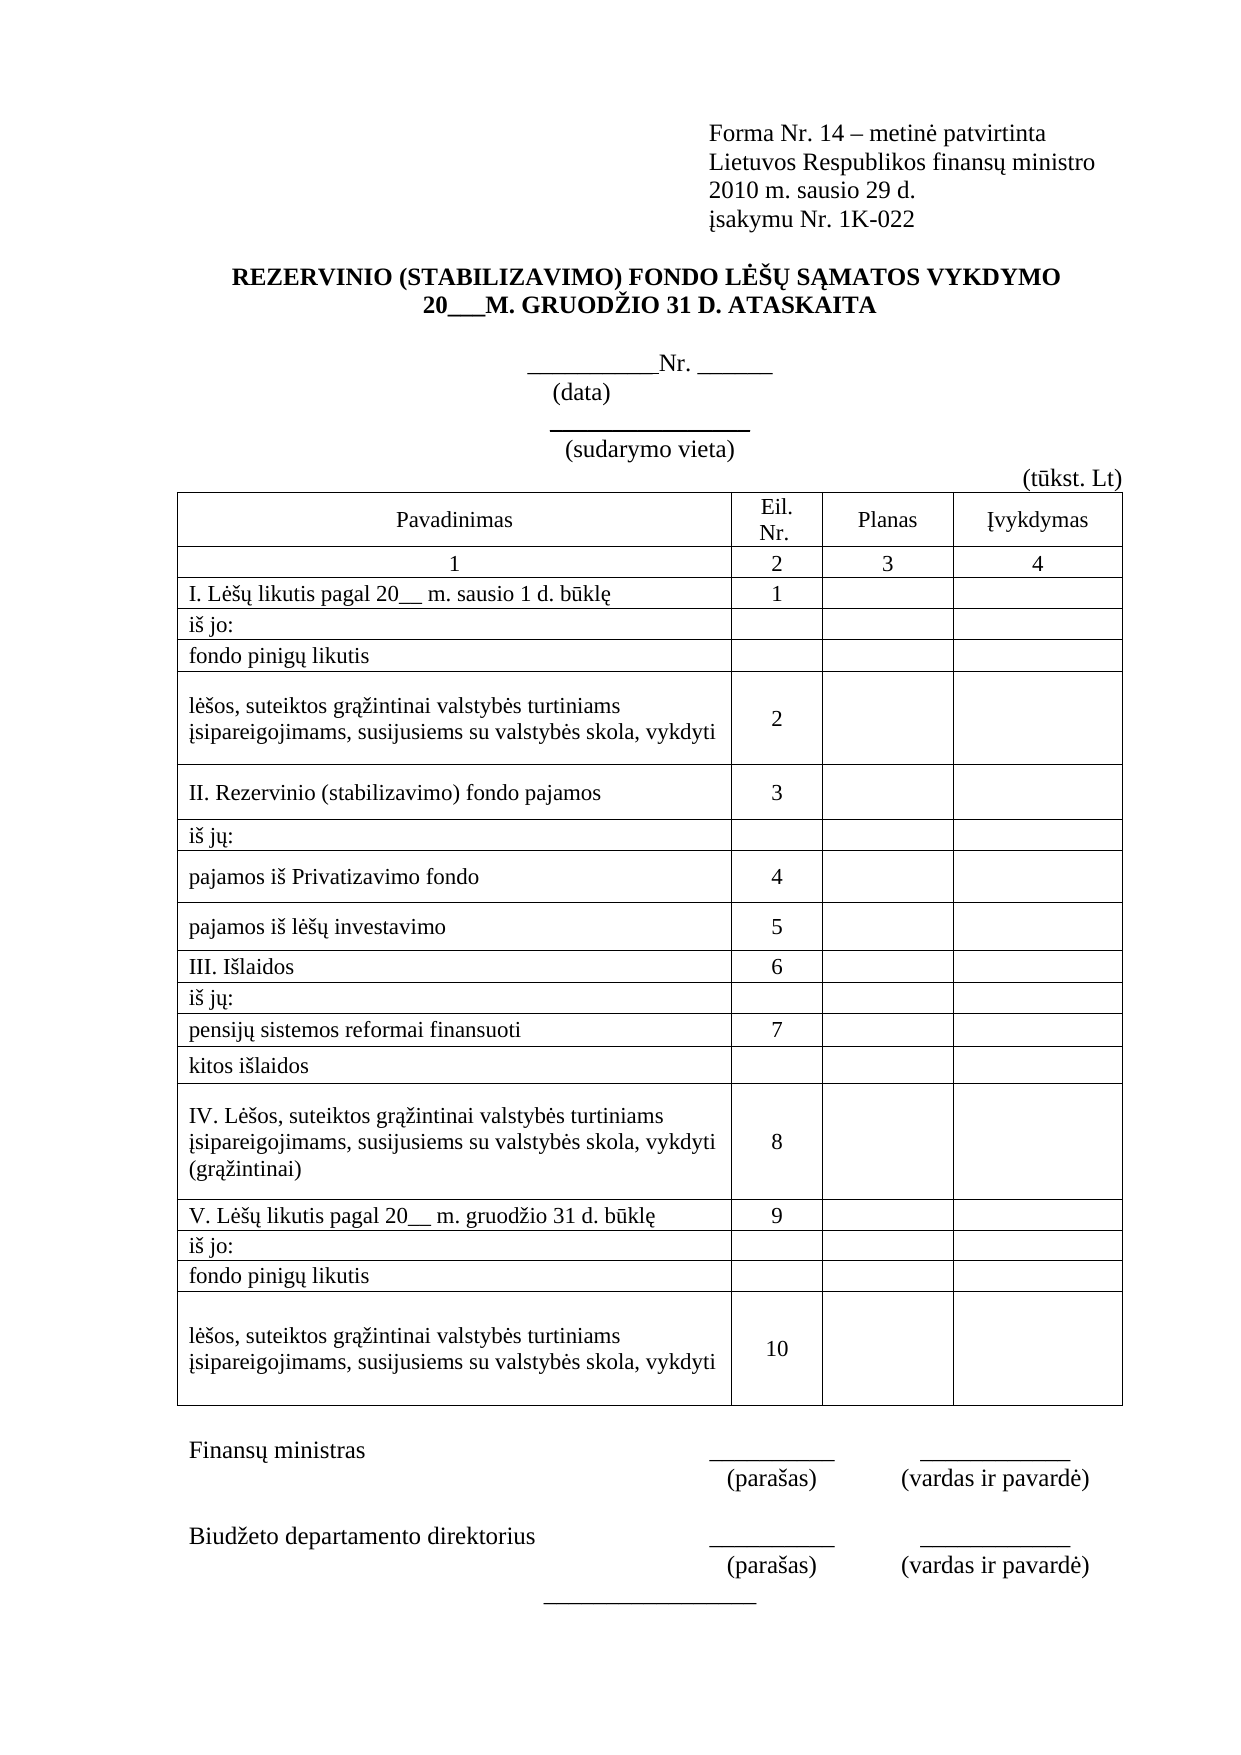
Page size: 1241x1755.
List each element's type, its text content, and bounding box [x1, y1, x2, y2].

text (sudarymo vieta) [177, 434, 1122, 463]
table_cell iš jo: [178, 609, 731, 639]
table_cell [954, 672, 1122, 764]
table_cell [954, 1084, 1122, 1199]
table_cell I. Lėšų likutis pagal 20__ m. sausio 1 d. būklę [178, 578, 731, 608]
table_cell [823, 765, 953, 819]
table_header Įvykdymas [954, 493, 1122, 546]
table_cell 7 [732, 1014, 822, 1046]
table_cell 4 [732, 851, 822, 902]
table_cell iš jų: [178, 983, 731, 1013]
table_cell [954, 578, 1122, 608]
table_cell [954, 820, 1122, 850]
text įsakymu Nr. 1K-022 [177, 204, 1122, 233]
table_cell [823, 578, 953, 608]
table_cell lėšos, suteiktos grąžintinai valstybės turtiniams įsipareigojimams, susijusiems su valstybės skola, vykdyti [178, 1292, 731, 1405]
table_cell [732, 609, 822, 639]
table_cell lėšos, suteiktos grąžintinai valstybės turtiniams įsipareigojimams, susijusiems su valstybės skola, vykdyti [178, 672, 731, 764]
table_header Finansų ministras [177, 1435, 675, 1492]
table_cell [823, 1231, 953, 1260]
table_header ____________ (vardas ir pavardė) [868, 1521, 1122, 1578]
table_cell 5 [732, 903, 822, 950]
table_cell fondo pinigų likutis [178, 640, 731, 671]
table_cell [732, 640, 822, 671]
table_cell III. Išlaidos [178, 951, 731, 982]
table_cell [823, 1084, 953, 1199]
table_cell [732, 820, 822, 850]
table_header Pavadinimas [178, 493, 731, 546]
table_cell [954, 1261, 1122, 1291]
table_cell 1 [178, 547, 731, 577]
text REZERVINIO (STABILIZAVIMO) FONDO LĖŠŲ SĄMATOS VYKDYMO [177, 262, 1122, 291]
table_cell fondo pinigų likutis [178, 1261, 731, 1291]
table_cell [823, 903, 953, 950]
table_cell IV. Lėšos, suteiktos grąžintinai valstybės turtiniams įsipareigojimams, susijusiems su valstybės skola, vykdyti (grąžintinai) [178, 1084, 731, 1199]
text (data) [552, 377, 1122, 406]
table_cell [823, 1014, 953, 1046]
table_cell [823, 609, 953, 639]
table_header Eil. Nr. [732, 493, 822, 546]
table_cell [954, 1014, 1122, 1046]
table_cell 4 [954, 547, 1122, 577]
table_header Planas [823, 493, 953, 546]
table_cell [823, 1047, 953, 1083]
table_cell [823, 1292, 953, 1405]
text _________________ [177, 1578, 1122, 1607]
table_cell [954, 765, 1122, 819]
table_header Biudžeto departamento direktorius [177, 1521, 675, 1578]
table_cell 3 [823, 547, 953, 577]
table_cell [954, 903, 1122, 950]
table_cell [732, 983, 822, 1013]
table_cell pajamos iš lėšų investavimo [178, 903, 731, 950]
table_cell pensijų sistemos reformai finansuoti [178, 1014, 731, 1046]
table_cell [823, 1261, 953, 1291]
table_cell [823, 951, 953, 982]
table_cell [954, 1231, 1122, 1260]
text ________________ [177, 406, 1122, 434]
table_cell 3 [732, 765, 822, 819]
table_cell 1 [732, 578, 822, 608]
table_header __________ (parašas) [675, 1435, 868, 1492]
table_cell 8 [732, 1084, 822, 1199]
text Forma Nr. 14 – metinė patvirtinta [709, 118, 1122, 147]
table_cell iš jo: [178, 1231, 731, 1260]
table_cell V. Lėšų likutis pagal 20__ m. gruodžio 31 d. būklę [178, 1200, 731, 1230]
table_cell 2 [732, 672, 822, 764]
table_cell 9 [732, 1200, 822, 1230]
text 2010 m. sausio 29 d. [177, 176, 1122, 204]
table_cell [732, 1231, 822, 1260]
table_cell [954, 1047, 1122, 1083]
table_cell II. Rezervinio (stabilizavimo) fondo pajamos [178, 765, 731, 819]
table_cell [954, 1200, 1122, 1230]
table_cell pajamos iš Privatizavimo fondo [178, 851, 731, 902]
text 20___M. GRUODŽIO 31 D. ATASKAITA [177, 291, 1122, 319]
table_cell [823, 640, 953, 671]
table_cell [732, 1047, 822, 1083]
table_cell kitos išlaidos [178, 1047, 731, 1083]
table_cell [954, 640, 1122, 671]
table_header ____________ (vardas ir pavardė) [868, 1435, 1122, 1492]
table_cell [954, 983, 1122, 1013]
table_cell [954, 1292, 1122, 1405]
text Lietuvos Respublikos finansų ministro [177, 147, 1122, 176]
table_cell [823, 820, 953, 850]
table_cell [823, 1200, 953, 1230]
table_cell [732, 1261, 822, 1291]
table_cell 6 [732, 951, 822, 982]
table_cell [954, 951, 1122, 982]
text (tūkst. Lt) [177, 463, 1122, 492]
table_header __________ (parašas) [675, 1521, 868, 1578]
table_cell [823, 672, 953, 764]
table_cell [823, 851, 953, 902]
text __________ Nr. ______ [177, 348, 1122, 377]
table_cell 2 [732, 547, 822, 577]
table_cell iš jų: [178, 820, 731, 850]
table_cell 10 [732, 1292, 822, 1405]
table_cell [823, 983, 953, 1013]
table_cell [954, 851, 1122, 902]
table_cell [954, 609, 1122, 639]
